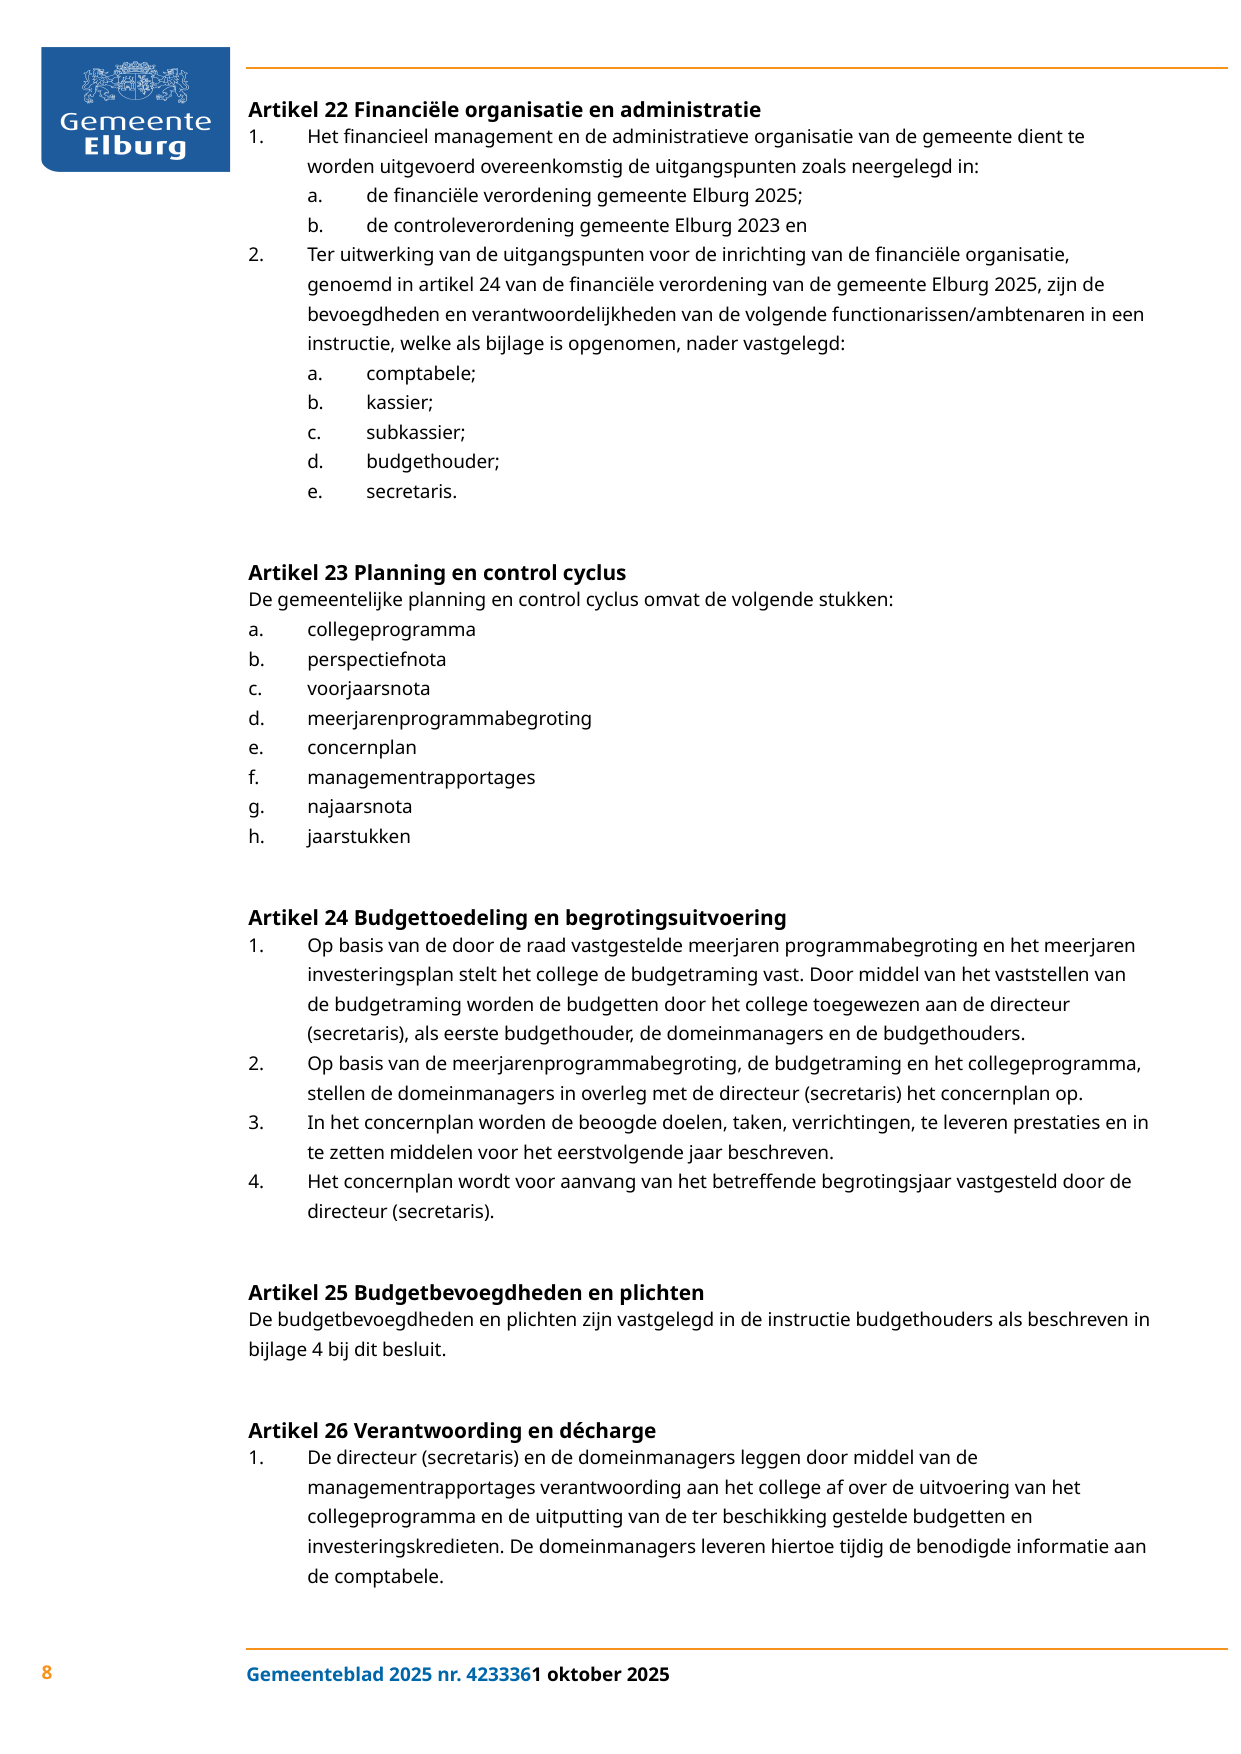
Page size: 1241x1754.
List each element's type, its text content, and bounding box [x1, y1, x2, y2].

list de financiële verordening gemeente Elburg 2025; [307, 182, 1152, 208]
list kassier; [307, 389, 1152, 415]
list De directeur (secretaris) en de domeinmanagers leggen door middel van de managementrapportages verantwoording aan het college af over de uitvoering van het collegeprogramma en de uitputting van de ter beschikking gestelde budgetten en investeringskredieten. De domeinmanagers leveren hiertoe tijdig de benodigde informatie aan de comptabele. [248, 1444, 1152, 1588]
list collegeprogramma [248, 616, 1152, 642]
list Het concernplan wordt voor aanvang van het betreffende begrotingsjaar vastgesteld door de directeur (secretaris). [248, 1168, 1152, 1224]
list comptabele; [307, 360, 1152, 386]
list perspectiefnota [248, 646, 1152, 672]
list najaarsnota [248, 794, 1152, 819]
list Op basis van de meerjarenprogrammabegroting, de budgetraming en het collegeprogramma, stellen de domeinmanagers in overleg met de directeur (secretaris) het concernplan op. [248, 1050, 1152, 1105]
list secretaris. [307, 478, 1152, 504]
list Het financieel management en de administratieve organisatie van de gemeente dient te worden uitgevoerd overeenkomstig de uitgangspunten zoals neergelegd in: [248, 123, 1152, 178]
list concernplan [248, 734, 1152, 760]
list Ter uitwerking van de uitgangspunten voor de inrichting van de financiële organisatie, genoemd in artikel 24 van de financiële verordening van de gemeente Elburg 2025, zijn de bevoegdheden en verantwoordelijkheden van de volgende functionarissen/ambtenaren in een instructie, welke als bijlage is opgenomen, nader vastgelegd: [248, 242, 1152, 356]
list managementrapportages [248, 764, 1152, 790]
list meerjarenprogrammabegroting [248, 705, 1152, 731]
list In het concernplan worden de beoogde doelen, taken, verrichtingen, te leveren prestaties en in te zetten middelen voor het eerstvolgende jaar beschreven. [248, 1109, 1152, 1164]
text Artikel 24 Budgettoedeling en begrotingsuitvoering [248, 903, 1152, 932]
text Artikel 22 Financiële organisatie en administratie [248, 95, 1152, 123]
list subkassier; [307, 419, 1152, 445]
list Op basis van de door de raad vastgestelde meerjaren programmabegroting en het meerjaren investeringsplan stelt het college de budgetraming vast. Door middel van het vaststellen van de budgetraming worden de budgetten door het college toegewezen aan de directeur (secretaris), als eerste budgethouder, de domeinmanagers en de budgethouders. [248, 932, 1152, 1046]
list de controleverordening gemeente Elburg 2023 en [307, 212, 1152, 238]
text De budgetbevoegdheden en plichten zijn vastgelegd in de instructie budgethouders als beschreven in bijlage 4 bij dit besluit. [248, 1306, 1152, 1362]
list budgethouder; [307, 449, 1152, 474]
text Artikel 26 Verantwoording en décharge [248, 1416, 1152, 1444]
list voorjaarsnota [248, 675, 1152, 701]
list jaarstukken [248, 823, 1152, 849]
picture [41, 47, 231, 172]
text Artikel 25 Budgetbevoegdheden en plichten [248, 1278, 1152, 1306]
text De gemeentelijke planning en control cyclus omvat de volgende stukken: [248, 587, 1152, 612]
text Artikel 23 Planning en control cyclus [248, 558, 1152, 587]
